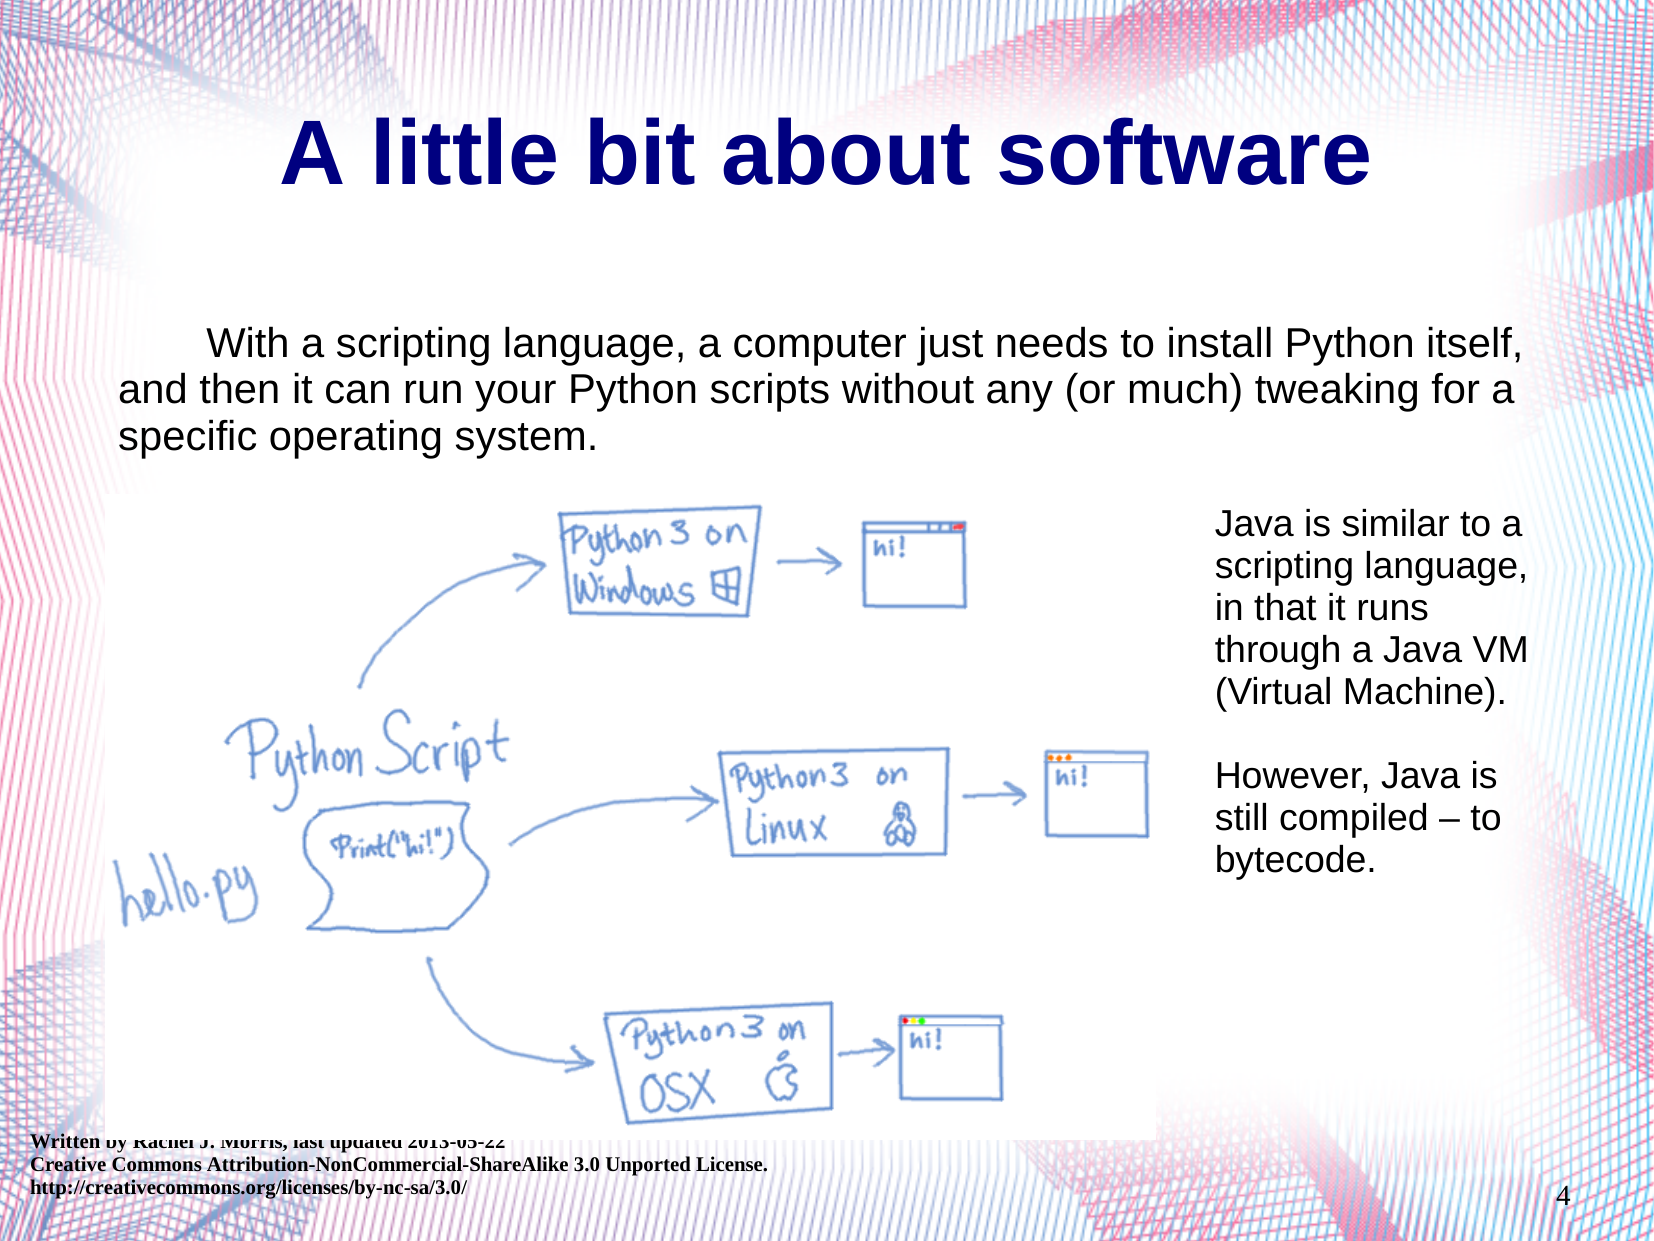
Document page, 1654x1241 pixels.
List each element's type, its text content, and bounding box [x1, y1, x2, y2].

text_box Java is similar to a scripting language, in that it runs through a Java VM (Virtual Machine). However, Java is still compiled – to bytecode. [1200, 495, 1561, 888]
list With a scripting language, a computer just needs to install Python itself, and then it can run your Python scripts without any (or much) tweaking for a specific operating system. [118, 319, 1531, 481]
title A little bit about software [82, 49, 1571, 257]
picture [0, 0, 1654, 1241]
